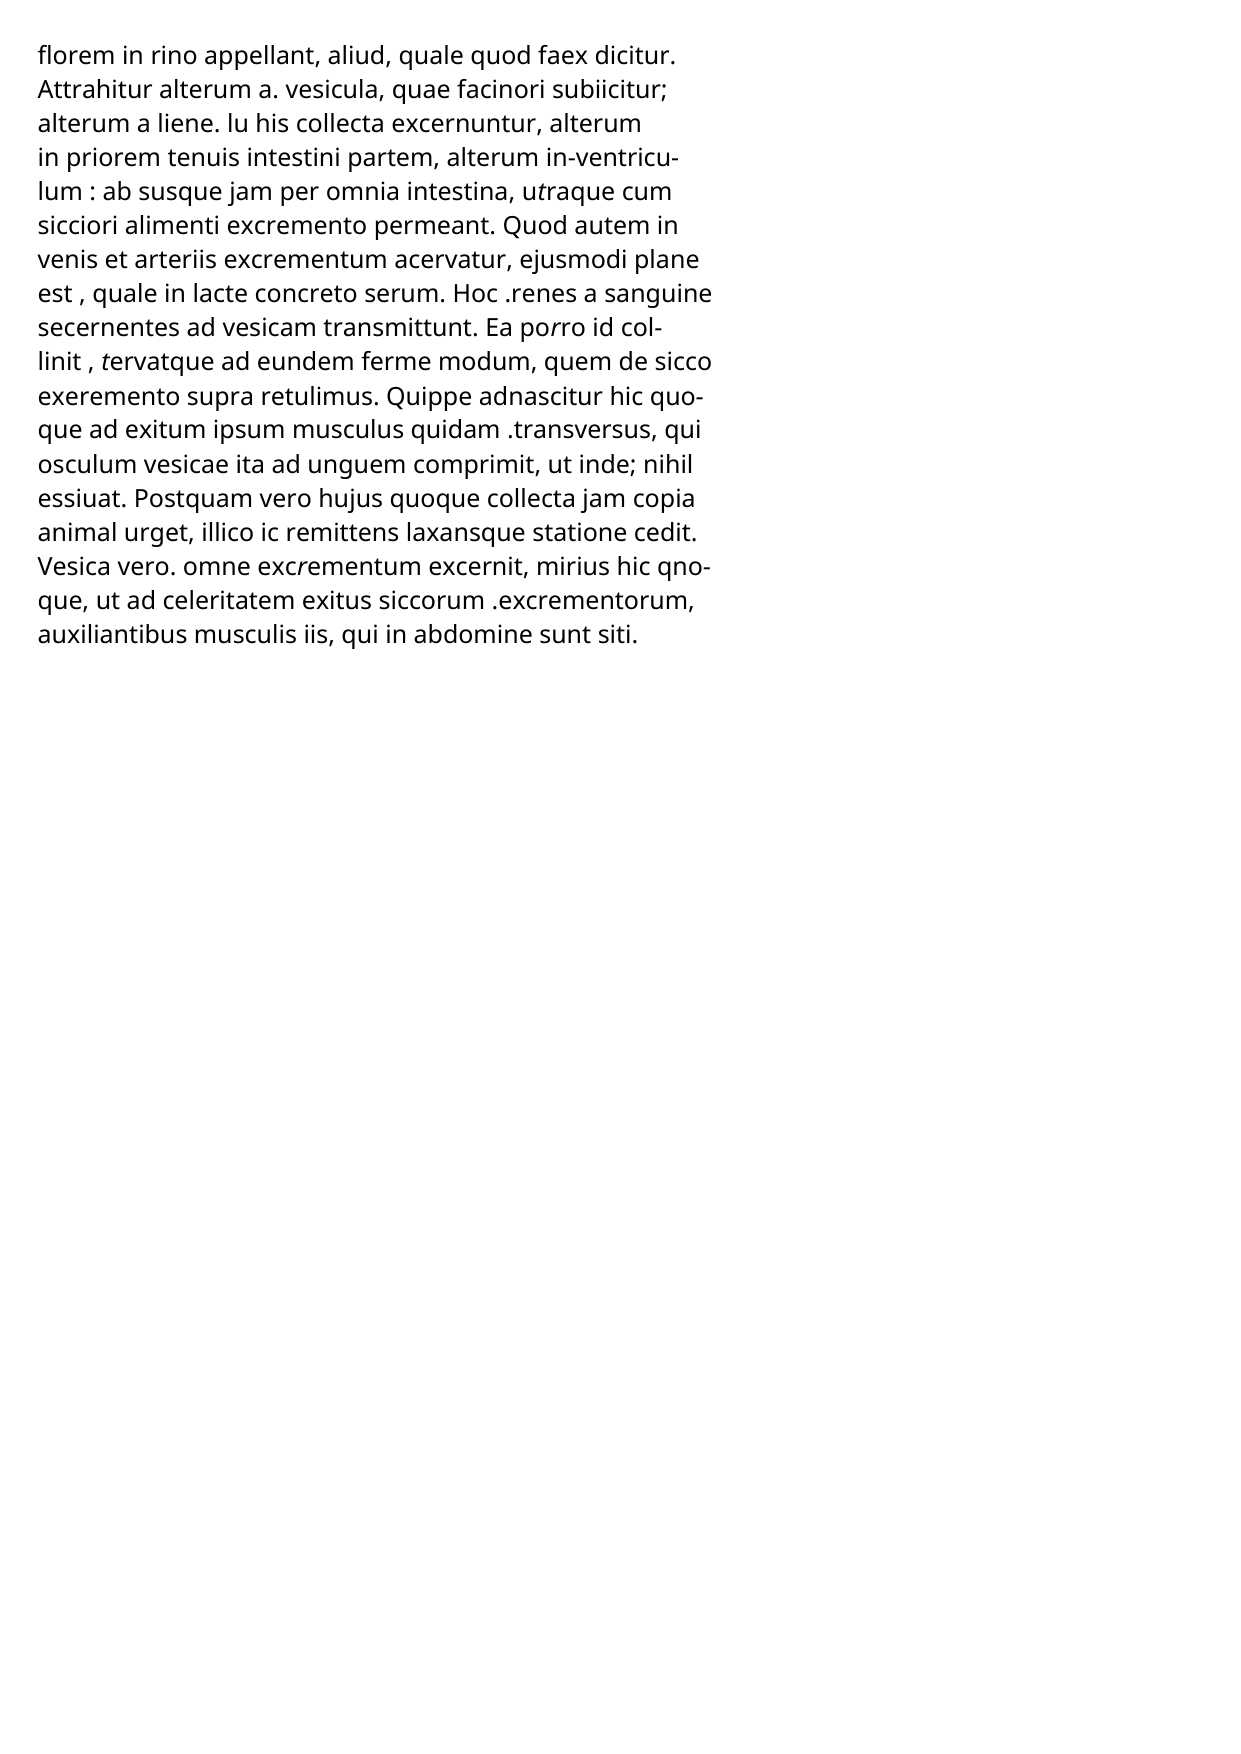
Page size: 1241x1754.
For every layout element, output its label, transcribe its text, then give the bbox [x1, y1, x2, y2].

text florem in rino appellant, aliud, quale quod faex dicitur. Attrahitur alterum a. vesicula, quae facinori subiicitur; alterum a liene. lu his collecta excernuntur, alterum in priorem tenuis intestini partem, alterum in-ventricu- lum : ab susque jam per omnia intestina, utraque cum sicciori alimenti excremento permeant. Quod autem in venis et arteriis excrementum acervatur, ejusmodi plane est , quale in lacte concreto serum. Hoc .renes a sanguine secernentes ad vesicam transmittunt. Ea porro id col- linit , tervatque ad eundem ferme modum, quem de sicco exeremento supra retulimus. Quippe adnascitur hic quo- que ad exitum ipsum musculus quidam .transversus, qui osculum vesicae ita ad unguem comprimit, ut inde; nihil essiuat. Postquam vero hujus quoque collecta jam copia animal urget, illico ic remittens laxansque statione cedit. Vesica vero. omne excrementum excernit, mirius hic qno- que, ut ad celeritatem exitus siccorum .excrementorum, auxiliantibus musculis iis, qui in abdomine sunt siti. [37, 37, 1203, 651]
